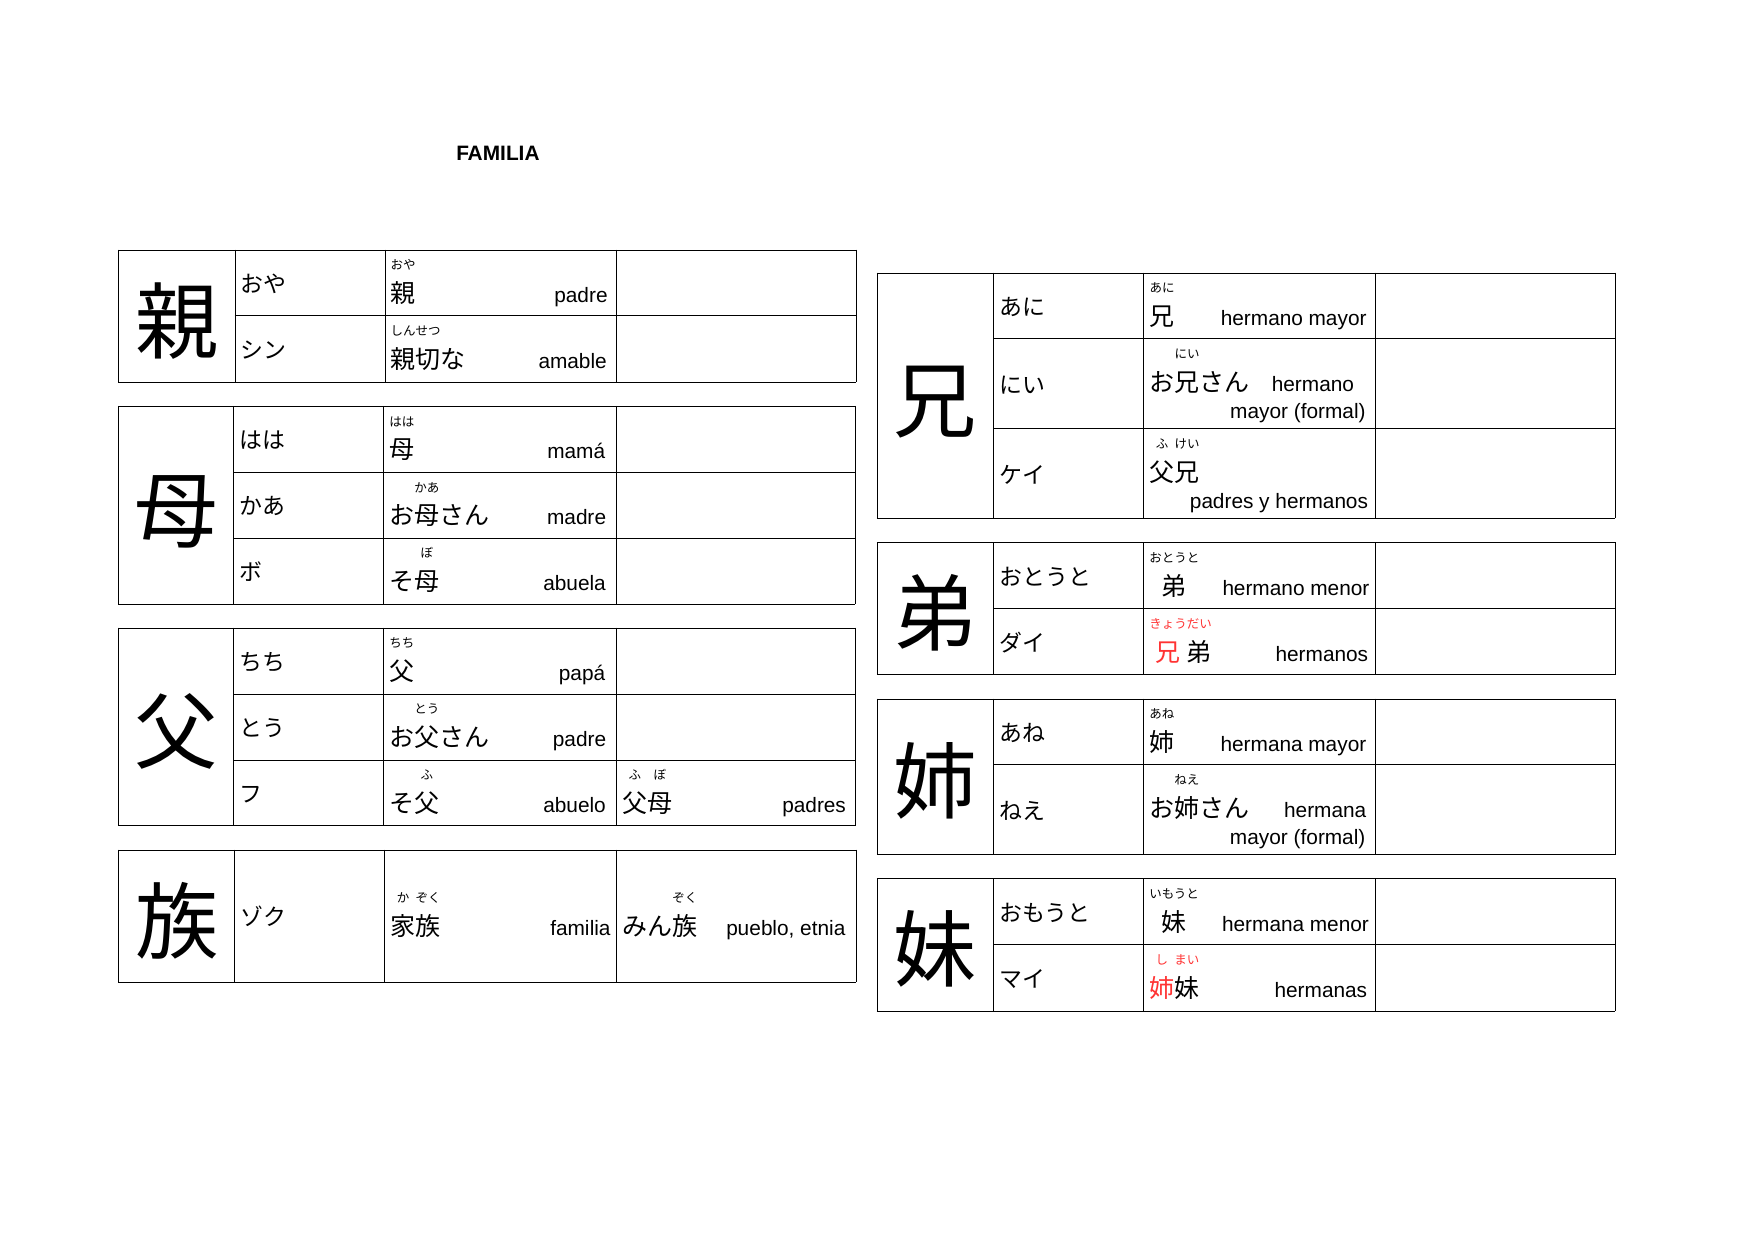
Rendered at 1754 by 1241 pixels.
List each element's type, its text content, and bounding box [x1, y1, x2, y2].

table_cell ケイ [994, 429, 1143, 518]
table_cell 父ふ母ぼ padres [617, 761, 855, 825]
table_cell [1376, 945, 1615, 1011]
table_cell 父ふ兄けい padres y hermanos [1144, 429, 1375, 518]
table_cell [617, 695, 855, 759]
table_cell とう [234, 695, 383, 759]
table_cell 姉し妹まい hermanas [1144, 945, 1375, 1011]
table_header 妹 [878, 879, 993, 1011]
table_cell ねえ [994, 765, 1143, 854]
table_header [1376, 543, 1615, 608]
table_header 母はは mamá [384, 407, 616, 472]
table_header ちち [234, 629, 383, 693]
table_cell お兄にいさん hermano mayor (formal) [1144, 339, 1375, 428]
table_header あね [994, 700, 1143, 764]
table_header 妹いもうと hermana menor [1144, 879, 1375, 944]
table_cell お母かあさん madre [384, 473, 616, 538]
table_header みん族ぞく pueblo, etnia [617, 851, 856, 982]
table_cell お父とうさん padre [384, 695, 616, 759]
table_cell 親しん切せつな amable [386, 316, 616, 382]
table_header 父 [119, 629, 233, 825]
table_cell [617, 539, 855, 603]
table_header [617, 251, 856, 315]
table_header [1376, 879, 1615, 944]
table_cell そ父ふ abuelo [384, 761, 616, 825]
table_header 母 [119, 407, 233, 603]
table_header 弟おとうと hermano menor [1144, 543, 1375, 608]
table_header はは [234, 407, 383, 472]
table_header 姉 [878, 700, 993, 854]
table_header 弟 [878, 543, 993, 674]
table_cell [617, 473, 855, 538]
table_cell フ [234, 761, 383, 825]
table_header 親おや padre [386, 251, 616, 315]
table_header [617, 629, 855, 693]
table_header あに [994, 274, 1143, 338]
table_cell かあ [234, 473, 383, 538]
table_header 兄 [878, 274, 993, 518]
table_cell [1376, 429, 1615, 518]
table_header 親 [119, 251, 235, 382]
table_cell ボ [234, 539, 383, 603]
table_header 父ちち papá [384, 629, 616, 693]
table_header おもうと [994, 879, 1143, 944]
table_cell シン [236, 316, 385, 382]
text FAMILIA [118, 141, 877, 165]
table_cell そ母ぼ abuela [384, 539, 616, 603]
table_cell [1376, 609, 1615, 674]
table_header おや [236, 251, 385, 315]
table_header 姉あね hermana mayor [1144, 700, 1375, 764]
table_header 族 [119, 851, 234, 982]
table_cell [1376, 339, 1615, 428]
table_cell [617, 316, 856, 382]
table_cell にい [994, 339, 1143, 428]
table_header おとうと [994, 543, 1143, 608]
table_cell お姉ねえさん hermana mayor (formal) [1144, 765, 1375, 854]
table_header [617, 407, 855, 472]
table_cell [1376, 765, 1615, 854]
table_header [1376, 700, 1615, 764]
table_header 家か族ぞく familia [385, 851, 616, 982]
table_header [1376, 274, 1615, 338]
table_header ゾク [235, 851, 384, 982]
table_cell 兄きょう弟だい hermanos [1144, 609, 1375, 674]
table_header 兄あに hermano mayor [1144, 274, 1375, 338]
table_cell マイ [994, 945, 1143, 1011]
table_cell ダイ [994, 609, 1143, 674]
